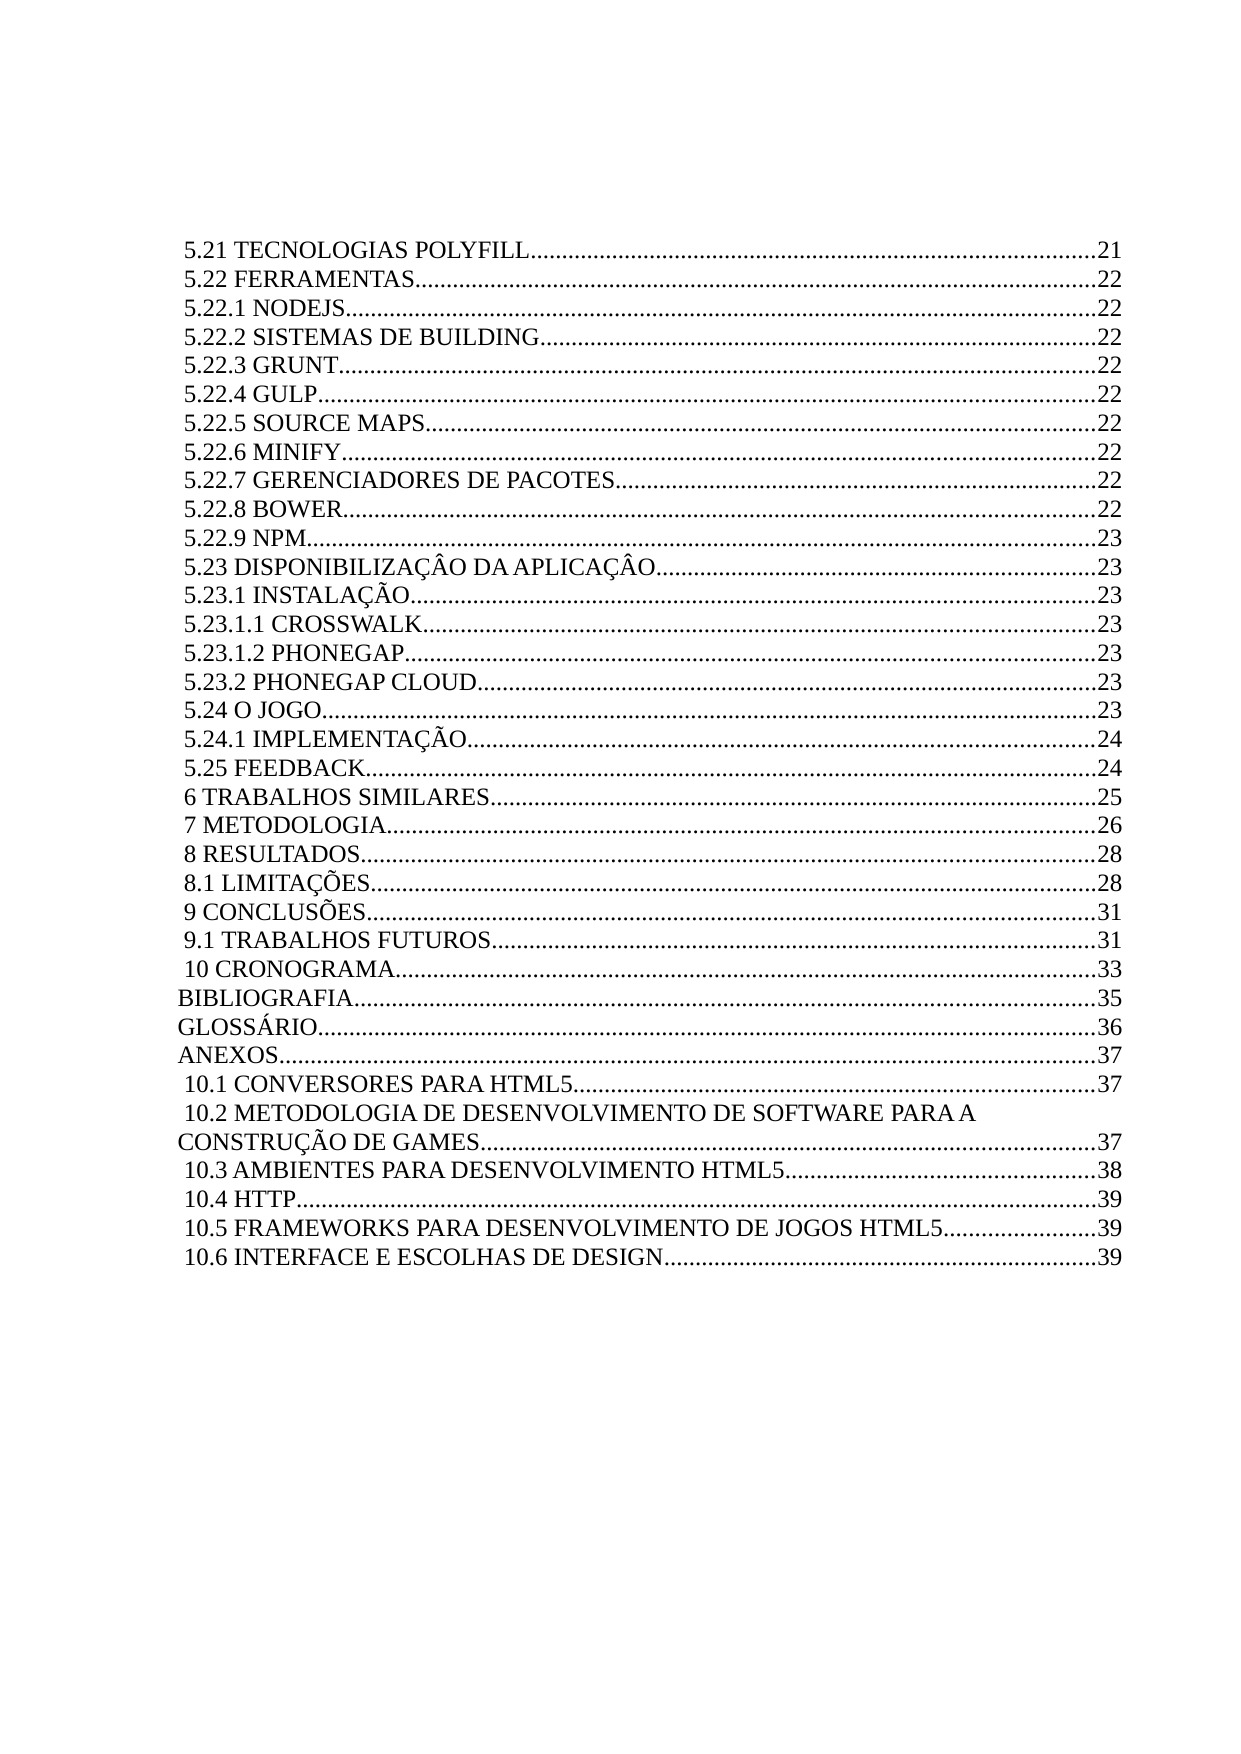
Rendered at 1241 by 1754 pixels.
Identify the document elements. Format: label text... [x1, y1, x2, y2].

text 10 CRONOGRAMA 33 [177, 954, 1122, 983]
text 5.22.7 GERENCIADORES DE PACOTES 22 [177, 465, 1122, 494]
text ANEXOS 37 [177, 1040, 1122, 1069]
text 5.23.1.1 CROSSWALK 23 [177, 609, 1122, 638]
text 9.1 TRABALHOS FUTUROS 31 [177, 925, 1122, 954]
text 5.22.6 MINIFY 22 [177, 437, 1122, 465]
text 5.24 O JOGO 23 [177, 695, 1122, 724]
text 5.22.9 NPM 23 [177, 523, 1122, 552]
text 5.21 TECNOLOGIAS POLYFILL 21 [177, 235, 1122, 264]
text 5.22.3 GRUNT 22 [177, 350, 1122, 379]
text 5.25 FEEDBACK 24 [177, 753, 1122, 782]
text 5.22.5 SOURCE MAPS 22 [177, 408, 1122, 437]
text 10.5 FRAMEWORKS PARA DESENVOLVIMENTO DE JOGOS HTML5 39 [177, 1213, 1122, 1242]
text 10.6 INTERFACE E ESCOLHAS DE DESIGN 39 [177, 1242, 1122, 1270]
text 5.23.1 INSTALAÇÃO 23 [177, 580, 1122, 609]
text 5.23 DISPONIBILIZAÇÂO DA APLICAÇÂO 23 [177, 552, 1122, 580]
text 8.1 LIMITAÇÕES 28 [177, 868, 1122, 897]
text 10.3 AMBIENTES PARA DESENVOLVIMENTO HTML5 38 [177, 1155, 1122, 1184]
text 5.22.4 GULP 22 [177, 379, 1122, 408]
text GLOSSÁRIO 36 [177, 1012, 1122, 1040]
text 5.22.8 BOWER 22 [177, 494, 1122, 523]
text 8 RESULTADOS 28 [177, 839, 1122, 868]
text 6 TRABALHOS SIMILARES 25 [177, 782, 1122, 810]
text 5.22.2 SISTEMAS DE BUILDING 22 [177, 322, 1122, 350]
text 10.1 CONVERSORES PARA HTML5 37 [177, 1069, 1122, 1098]
text BIBLIOGRAFIA 35 [177, 983, 1122, 1012]
text 5.24.1 IMPLEMENTAÇÃO 24 [177, 724, 1122, 753]
text 9 CONCLUSÕES 31 [177, 897, 1122, 925]
text 10.4 HTTP 39 [177, 1184, 1122, 1213]
text 10.2 METODOLOGIA DE DESENVOLVIMENTO DE SOFTWARE PARA A CONSTRUÇÃO DE GAMES 37 [177, 1098, 1122, 1155]
text 5.22.1 NODEJS 22 [177, 293, 1122, 322]
text 5.23.1.2 PHONEGAP 23 [177, 638, 1122, 667]
text 7 METODOLOGIA 26 [177, 810, 1122, 839]
text 5.22 FERRAMENTAS 22 [177, 264, 1122, 293]
text 5.23.2 PHONEGAP CLOUD 23 [177, 667, 1122, 695]
